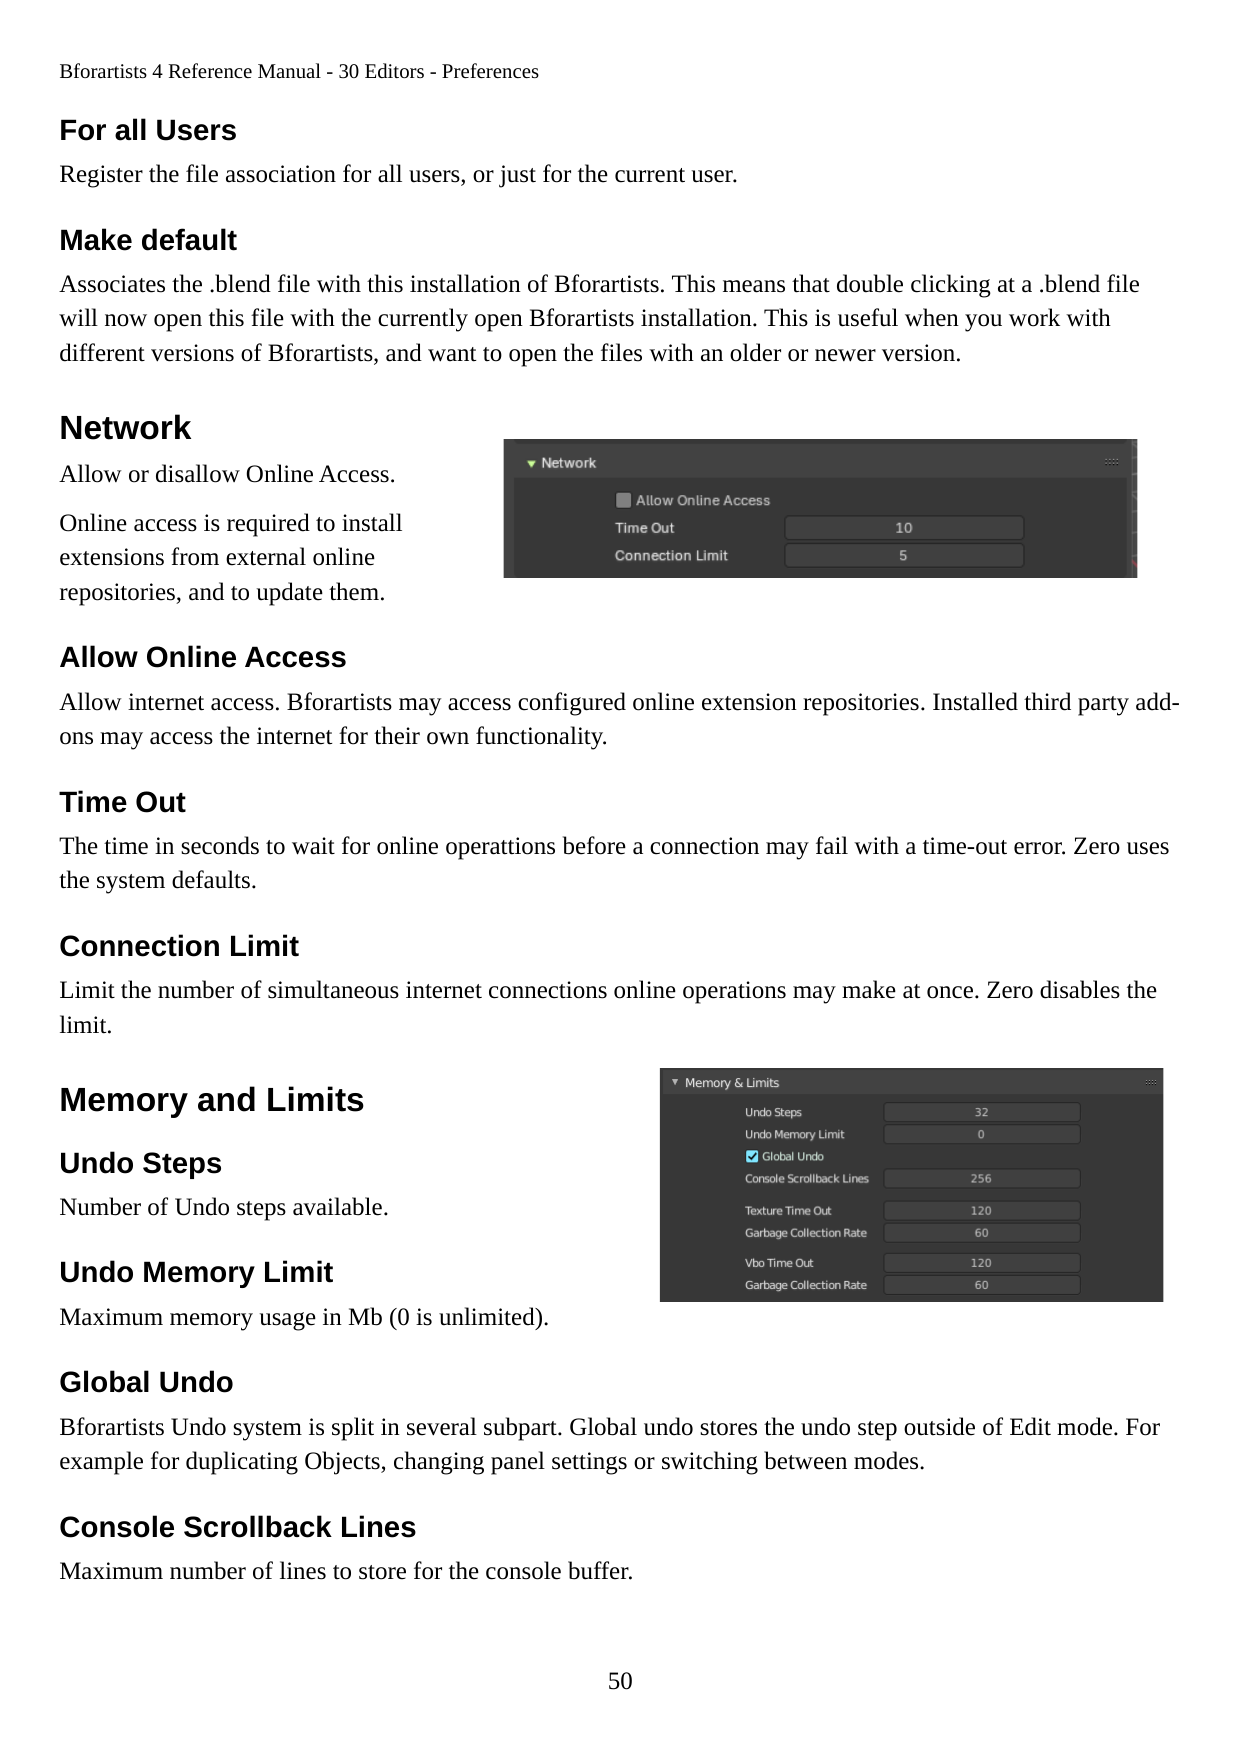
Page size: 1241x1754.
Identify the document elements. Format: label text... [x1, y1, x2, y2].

subtitle Network [59, 408, 1181, 446]
subtitle Memory and Limits [59, 1080, 659, 1118]
subtitle Time Out [59, 785, 1181, 818]
text Limit the number of simultaneous internet connections online operations may make at once. Zero disables the limit. [59, 975, 1181, 1039]
subtitle Undo Memory Limit [59, 1255, 659, 1289]
text Allow or disallow Online Access. [59, 459, 503, 487]
subtitle Connection Limit [59, 929, 1181, 963]
text [1138, 459, 1181, 487]
subtitle [1164, 1255, 1181, 1289]
picture [503, 439, 1138, 578]
text Allow internet access. Bforartists may access configured online extension repositories. Installed third party add-ons may access the internet for their own functionality. [59, 687, 1181, 750]
subtitle [1164, 1146, 1181, 1179]
subtitle For all Users [59, 113, 1181, 146]
text The time in seconds to wait for online operattions before a connection may fail with a time-out error. Zero uses the system defaults. [59, 831, 1181, 894]
text Bforartists Undo system is split in several subpart. Global undo stores the undo step outside of Edit mode. For example for duplicating Objects, changing panel settings or switching between modes. [59, 1412, 1181, 1475]
picture [659, 1068, 1164, 1302]
text Associates the .blend file with this installation of Bforartists. This means that double clicking at a .blend file will now open this file with the currently open Bforartists installation. This is useful when you work with different versions of Bforartists, and want to open the files with an older or newer version. [59, 269, 1181, 366]
text Number of Undo steps available. [59, 1192, 659, 1221]
subtitle Undo Steps [59, 1146, 659, 1179]
subtitle Make default [59, 222, 1181, 256]
text Online access is required to install extensions from external online repositories, and to update them. [59, 508, 1181, 606]
text Register the file association for all users, or just for the current user. [59, 159, 1181, 188]
subtitle Global Undo [59, 1365, 1181, 1399]
subtitle Console Scrollback Lines [59, 1510, 1181, 1543]
subtitle [1164, 1080, 1181, 1118]
subtitle Allow Online Access [59, 640, 1181, 674]
text Maximum number of lines to store for the console buffer. [59, 1556, 1181, 1585]
text Maximum memory usage in Mb (0 is unlimited). [59, 1302, 1181, 1330]
